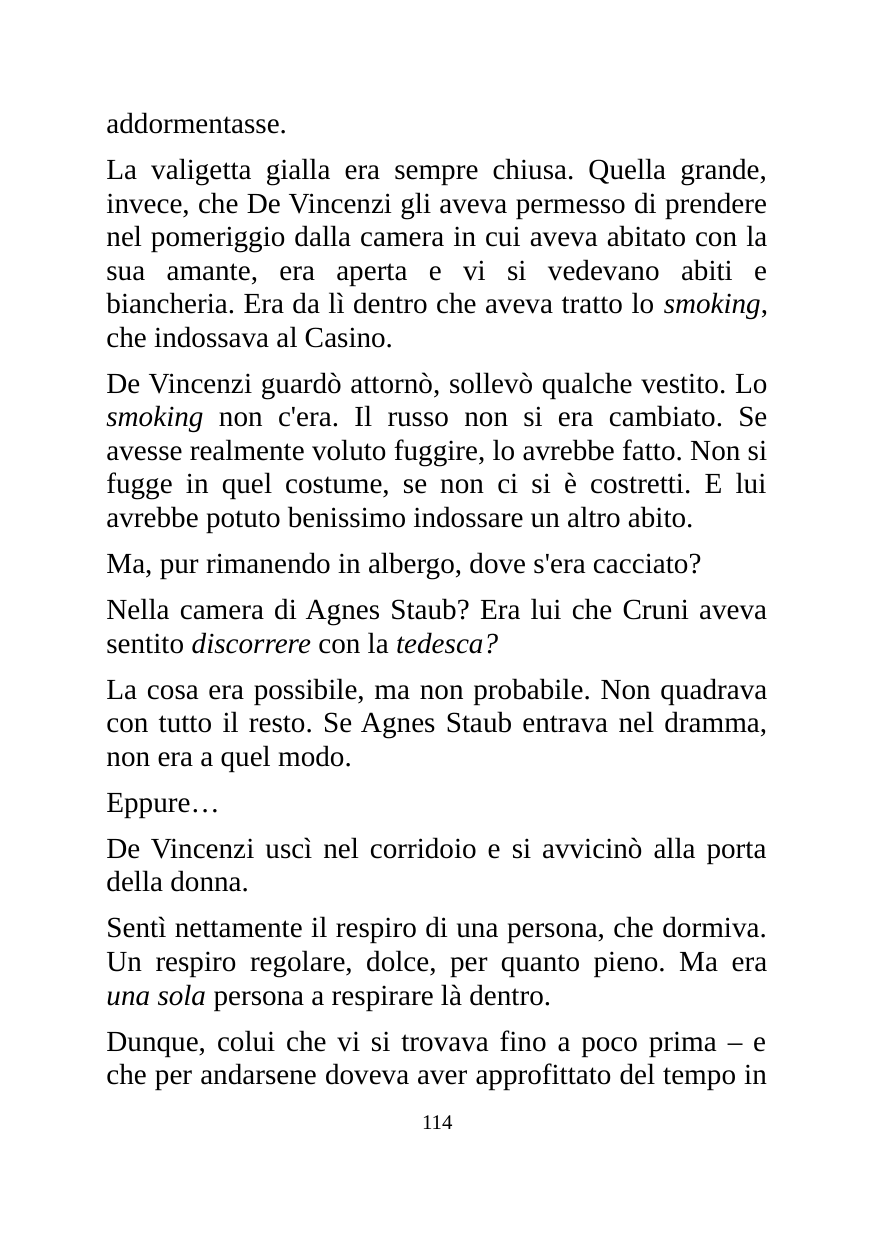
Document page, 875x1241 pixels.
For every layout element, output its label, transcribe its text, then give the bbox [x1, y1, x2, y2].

text Dunque, colui che vi si trovava fino a poco prima – e che per andarsene doveva aver approfittato del tempo in [106, 1024, 768, 1091]
text La cosa era possibile, ma non probabile. Non quadrava con tutto il resto. Se Agnes Staub entrava nel dramma, non era a quel modo. [106, 672, 768, 772]
text Nella camera di Agnes Staub? Era lui che Cruni aveva sentito discorrere con la tedesca? [106, 592, 768, 659]
text addormentasse. [106, 106, 768, 140]
text De Vincenzi guardò attornò, sollevò qualche vestito. Lo smoking non c'era. Il russo non si era cambiato. Se avesse realmente voluto fuggire, lo avrebbe fatto. Non si fugge in quel costume, se non ci si è costretti. E lui avrebbe potuto benissimo indossare un altro abito. [106, 366, 768, 534]
text La valigetta gialla era sempre chiusa. Quella grande, invece, che De Vincenzi gli aveva permesso di prendere nel pomeriggio dalla camera in cui aveva abitato con la sua amante, era aperta e vi si vedevano abiti e biancheria. Era da lì dentro che aveva tratto lo smoking, che indossava al Casino. [106, 152, 768, 353]
text Eppure… [106, 785, 768, 818]
text Sentì nettamente il respiro di una persona, che dormiva. Un respiro regolare, dolce, per quanto pieno. Ma era una sola persona a respirare là dentro. [106, 911, 768, 1011]
text De Vincenzi uscì nel corridoio e si avvicinò alla porta della donna. [106, 831, 768, 898]
text Ma, pur rimanendo in albergo, dove s'era cacciato? [106, 546, 768, 580]
